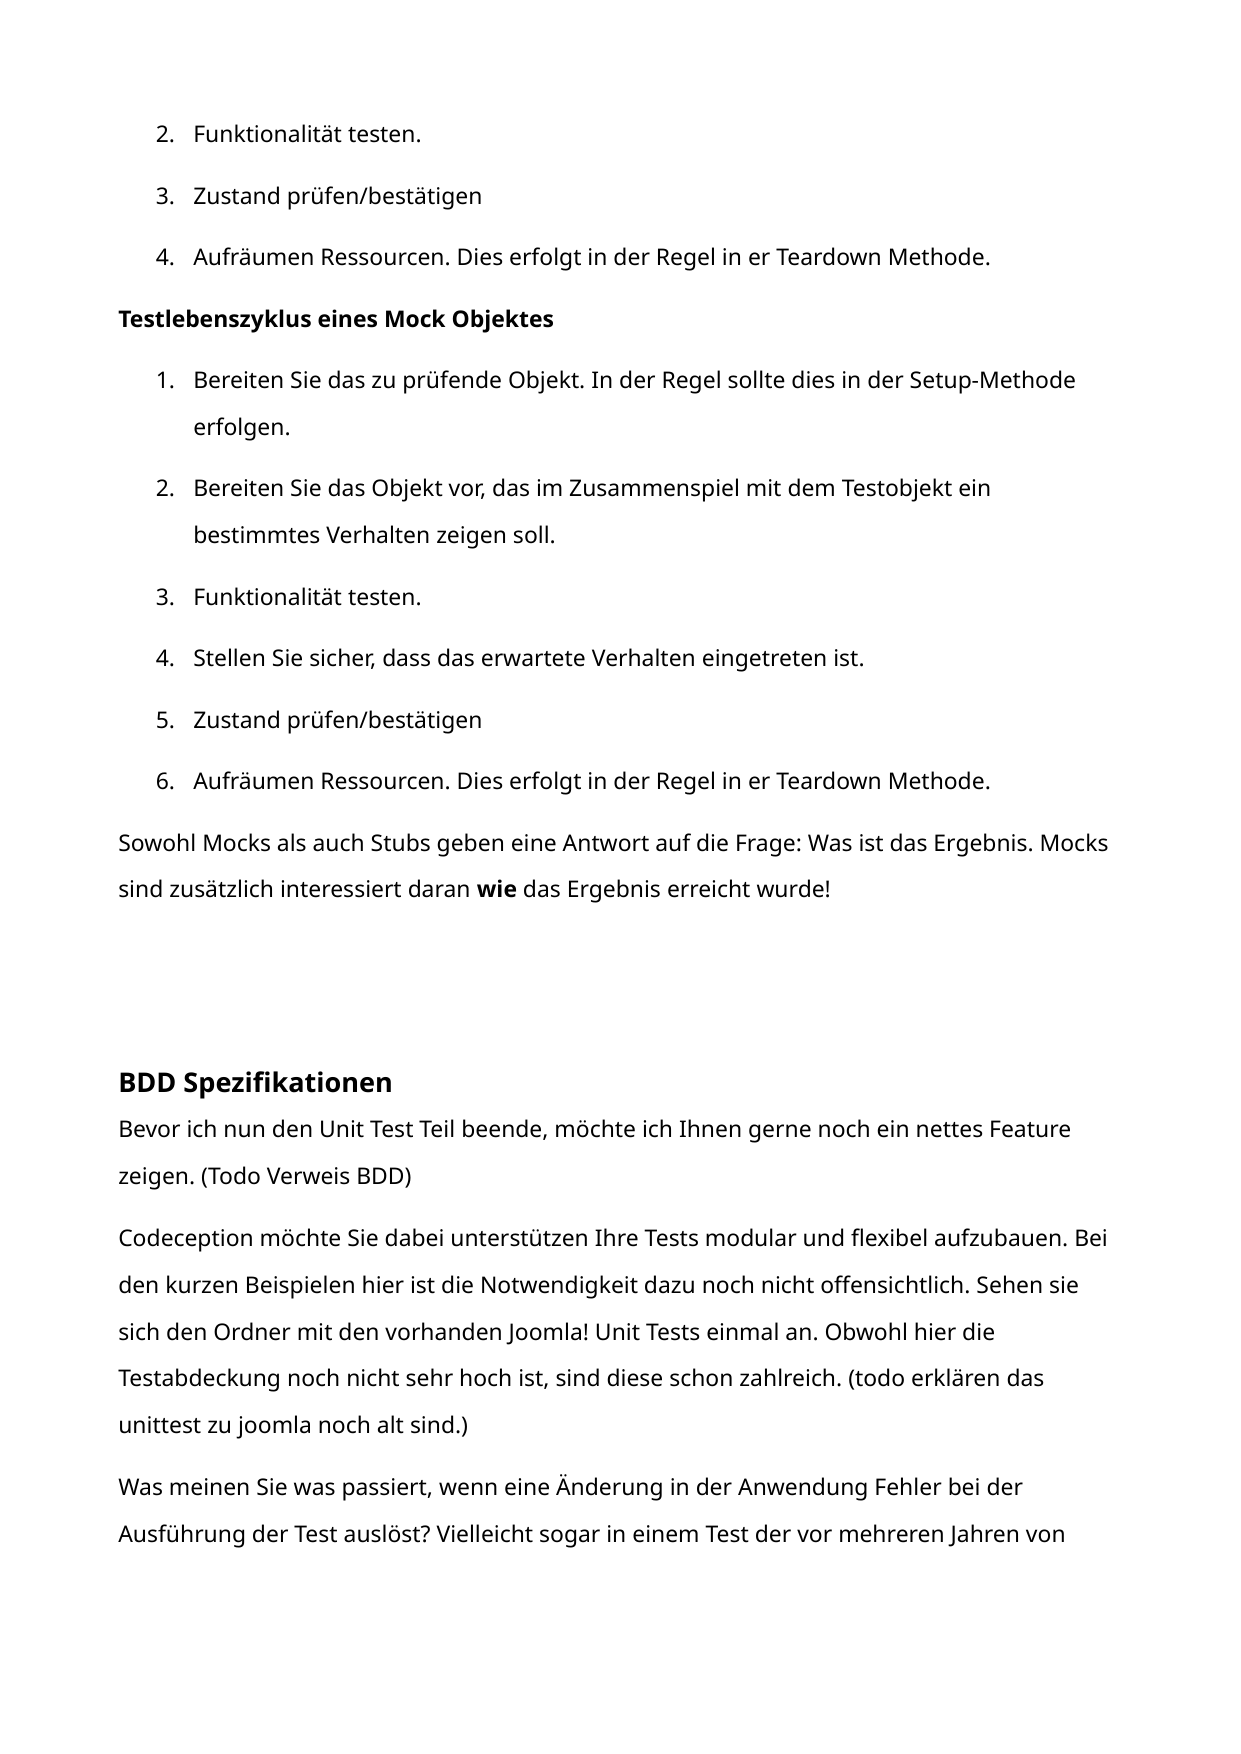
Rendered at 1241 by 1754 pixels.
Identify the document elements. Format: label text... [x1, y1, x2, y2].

text Was meinen Sie was passiert, wenn eine Änderung in der Anwendung Fehler bei der Ausführung der Test auslöst? Vielleicht sogar in einem Test der vor mehreren Jahren von [118, 1471, 1122, 1549]
list Aufräumen Ressourcen. Dies erfolgt in der Regel in er Teardown Methode. [156, 241, 1122, 272]
subtitle BDD Spezifikationen [118, 1064, 1122, 1101]
text Testlebenszyklus eines Mock Objektes [118, 302, 1122, 334]
list Zustand prüfen/bestätigen [156, 703, 1122, 735]
list Funktionalität testen. [156, 118, 1122, 149]
list Zustand prüfen/bestätigen [156, 179, 1122, 211]
text Sowohl Mocks als auch Stubs geben eine Antwort auf die Frage: Was ist das Ergebnis. Mocks sind zusätzlich interessiert daran wie das Ergebnis erreicht wurde! [118, 826, 1122, 904]
list Funktionalität testen. [156, 581, 1122, 612]
text Bevor ich nun den Unit Test Teil beende, möchte ich Ihnen gerne noch ein nettes Feature zeigen. (Todo Verweis BDD) [118, 1113, 1122, 1191]
list Bereiten Sie das zu prüfende Objekt. In der Regel sollte dies in der Setup-Methode erfolgen. [156, 364, 1122, 442]
text Codeception möchte Sie dabei unterstützen Ihre Tests modular und flexibel aufzubauen. Bei den kurzen Beispielen hier ist die Notwendigkeit dazu noch nicht offensichtlich. Sehen sie sich den Ordner mit den vorhanden Joomla! Unit Tests einmal an. Obwohl hier die Testabdeckung noch nicht sehr hoch ist, sind diese schon zahlreich. (todo erklären das unittest zu joomla noch alt sind.) [118, 1222, 1122, 1440]
list Bereiten Sie das Objekt vor, das im Zusammenspiel mit dem Testobjekt ein bestimmtes Verhalten zeigen soll. [156, 472, 1122, 550]
list Aufräumen Ressourcen. Dies erfolgt in der Regel in er Teardown Methode. [156, 765, 1122, 796]
list Stellen Sie sicher, dass das erwartete Verhalten eingetreten ist. [156, 642, 1122, 673]
